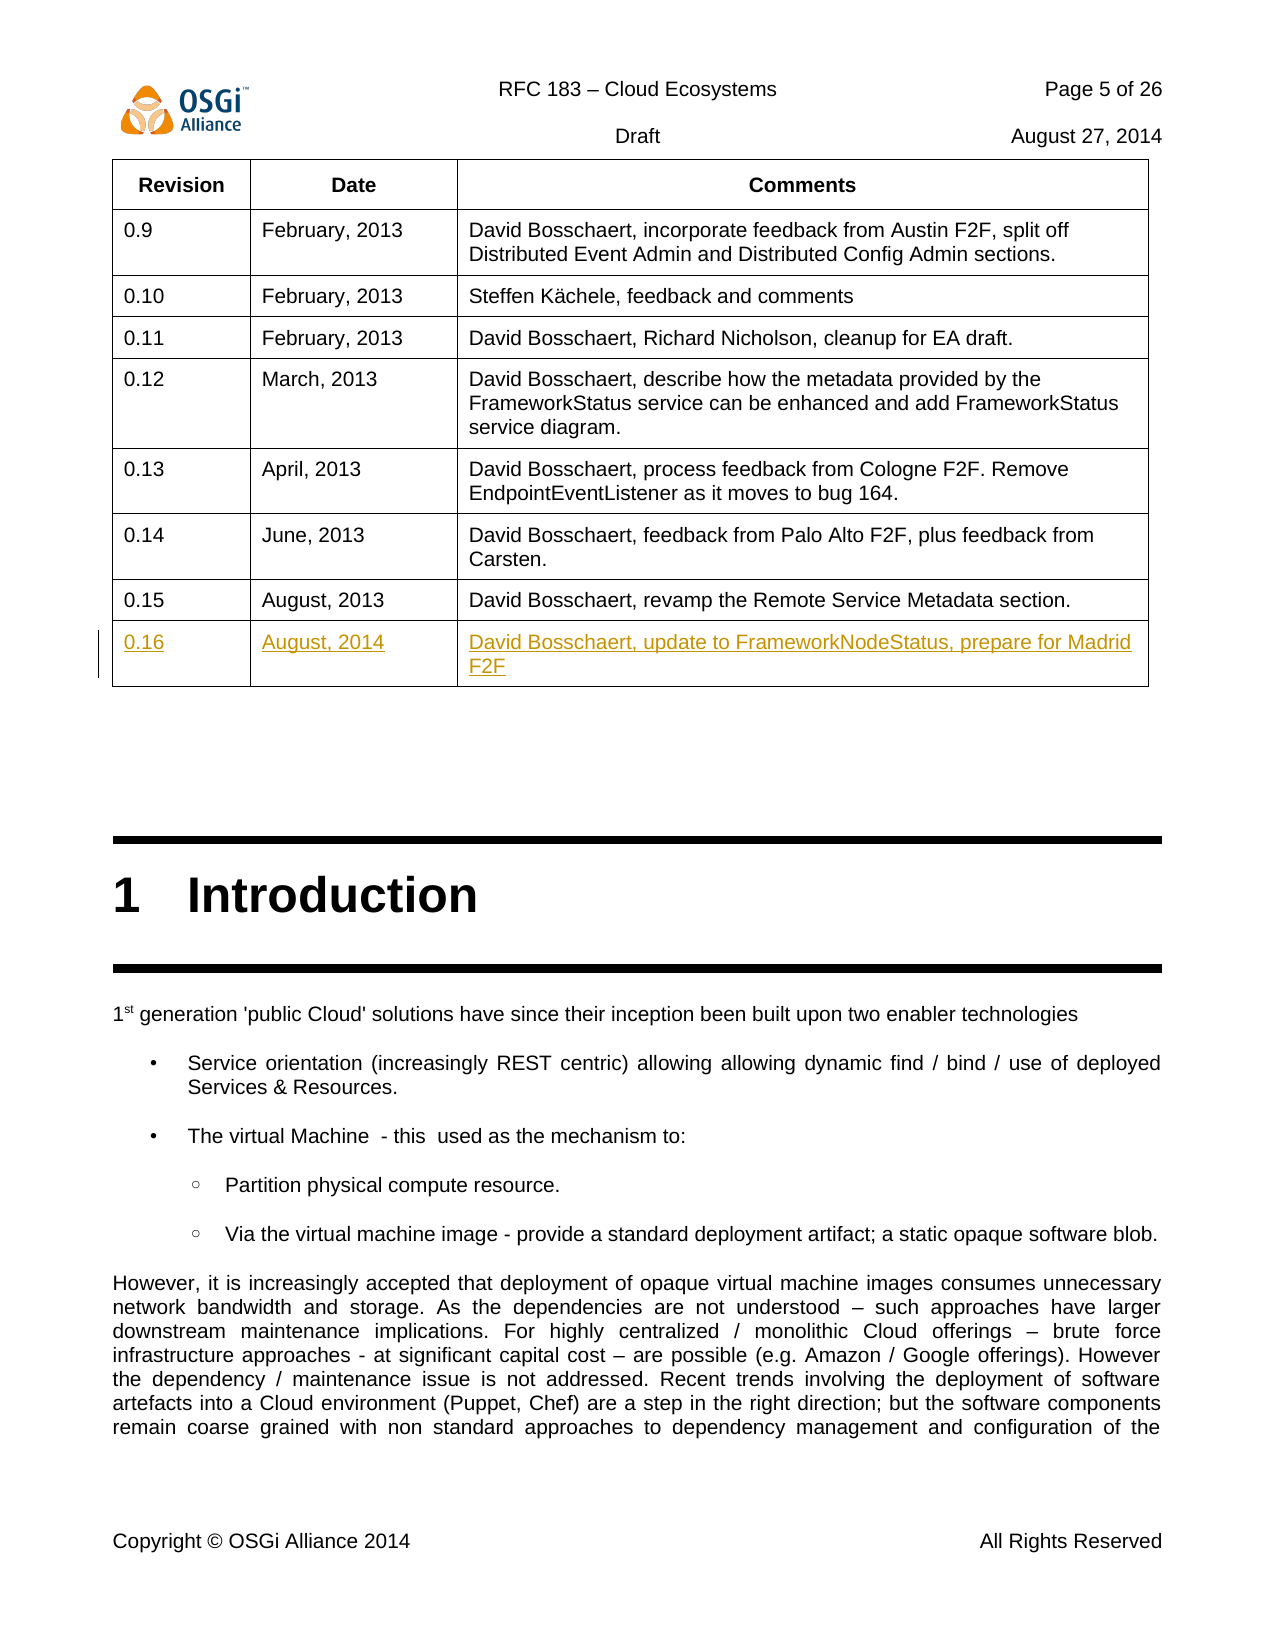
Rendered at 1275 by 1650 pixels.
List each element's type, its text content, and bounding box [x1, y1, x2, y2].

text 1st generation 'public Cloud' solutions have since their inception been built upon two enabler technologies [112, 1002, 1162, 1026]
table_cell April, 2013 [251, 449, 457, 513]
table_cell February, 2013 [251, 317, 457, 358]
table_cell 0.15 [113, 580, 250, 620]
table_cell February, 2013 [251, 276, 457, 316]
table_cell David Bosschaert, revamp the Remote Service Metadata section. [458, 580, 1148, 620]
table_cell David Bosschaert, Richard Nicholson, cleanup for EA draft. [458, 317, 1148, 358]
table_cell August, 2014 [251, 621, 457, 686]
list The virtual Machine - this used as the mechanism to: [150, 1124, 1162, 1148]
table_cell David Bosschaert, feedback from Palo Alto F2F, plus feedback from Carsten. [458, 514, 1148, 579]
table_cell 0.11 [113, 317, 250, 358]
table_cell David Bosschaert, update to FrameworkNodeStatus, prepare for Madrid F2F [458, 621, 1148, 686]
table_cell Steffen Kächele, feedback and comments [458, 276, 1148, 316]
text However, it is increasingly accepted that deployment of opaque virtual machine images consumes unnecessary network bandwidth and storage. As the dependencies are not understood – such approaches have larger downstream maintenance implications. For highly centralized / monolithic Cloud offerings – brute force infrastructure approaches - at significant capital cost – are possible (e.g. Amazon / Google offerings). However the dependency / maintenance issue is not addressed. Recent trends involving the deployment of software artefacts into a Cloud environment (Puppet, Chef) are a step in the right direction; but the software components remain coarse grained with non standard approaches to dependency management and configuration of the [112, 1271, 1162, 1439]
table_cell 0.16 [113, 621, 250, 686]
table_cell 0.12 [113, 359, 250, 447]
table_header Date [251, 160, 457, 209]
table_cell 0.13 [113, 449, 250, 513]
table_cell March, 2013 [251, 359, 457, 447]
table_cell David Bosschaert, process feedback from Cologne F2F. Remove EndpointEventListener as it moves to bug 164. [458, 449, 1148, 513]
table_cell February, 2013 [251, 210, 457, 274]
picture [113, 78, 257, 142]
table_header Comments [458, 160, 1148, 209]
table_cell 0.14 [113, 514, 250, 579]
table_cell 0.9 [113, 210, 250, 274]
table_cell David Bosschaert, incorporate feedback from Austin F2F, split off Distributed Event Admin and Distributed Config Admin sections. [458, 210, 1148, 274]
list Service orientation (increasingly REST centric) allowing allowing dynamic find / bind / use of deployed Services & Resources. [150, 1051, 1162, 1099]
list Partition physical compute resource. [187, 1173, 1162, 1197]
table_cell August, 2013 [251, 580, 457, 620]
subtitle Introduction [112, 837, 1162, 973]
list Via the virtual machine image - provide a standard deployment artifact; a static opaque software blob. [187, 1222, 1162, 1246]
table_cell David Bosschaert, describe how the metadata provided by the FrameworkStatus service can be enhanced and add FrameworkStatus service diagram. [458, 359, 1148, 447]
table_header Revision [113, 160, 250, 209]
table_cell 0.10 [113, 276, 250, 316]
table_cell June, 2013 [251, 514, 457, 579]
